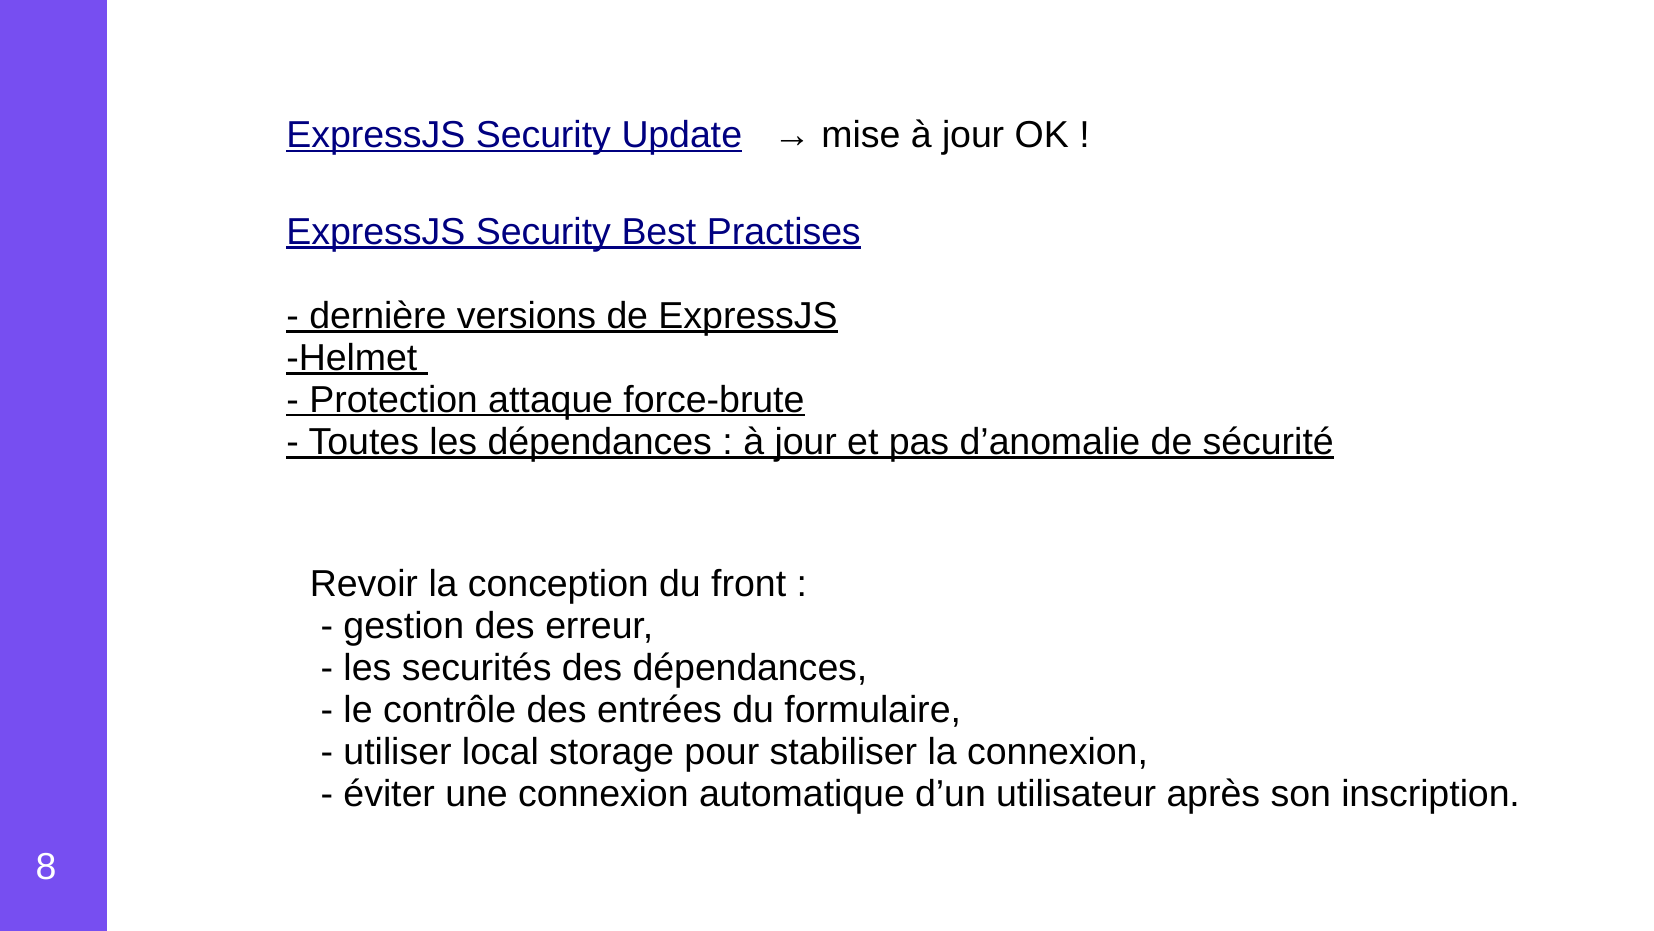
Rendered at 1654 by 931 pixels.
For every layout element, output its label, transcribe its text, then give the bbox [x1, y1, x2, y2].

text_box Revoir la conception du front : - gestion des erreur, - les securités des dépendances, - le contrôle des entrées du formulaire, - utiliser local storage pour stabiliser la connexion, - éviter une connexion automatique d’un utilisateur après son inscription. [295, 555, 1642, 864]
text_box ExpressJS Security Update → mise à jour OK ! [271, 106, 1252, 164]
text_box [0, 0, 107, 931]
text_box [20, 838, 650, 909]
text_box ExpressJS Security Best Practises - dernière versions de ExpressJS -Helmet - Protection attaque force-brute - Toutes les dépendances : à jour et pas d’anomalie de sécurité [271, 203, 1630, 508]
